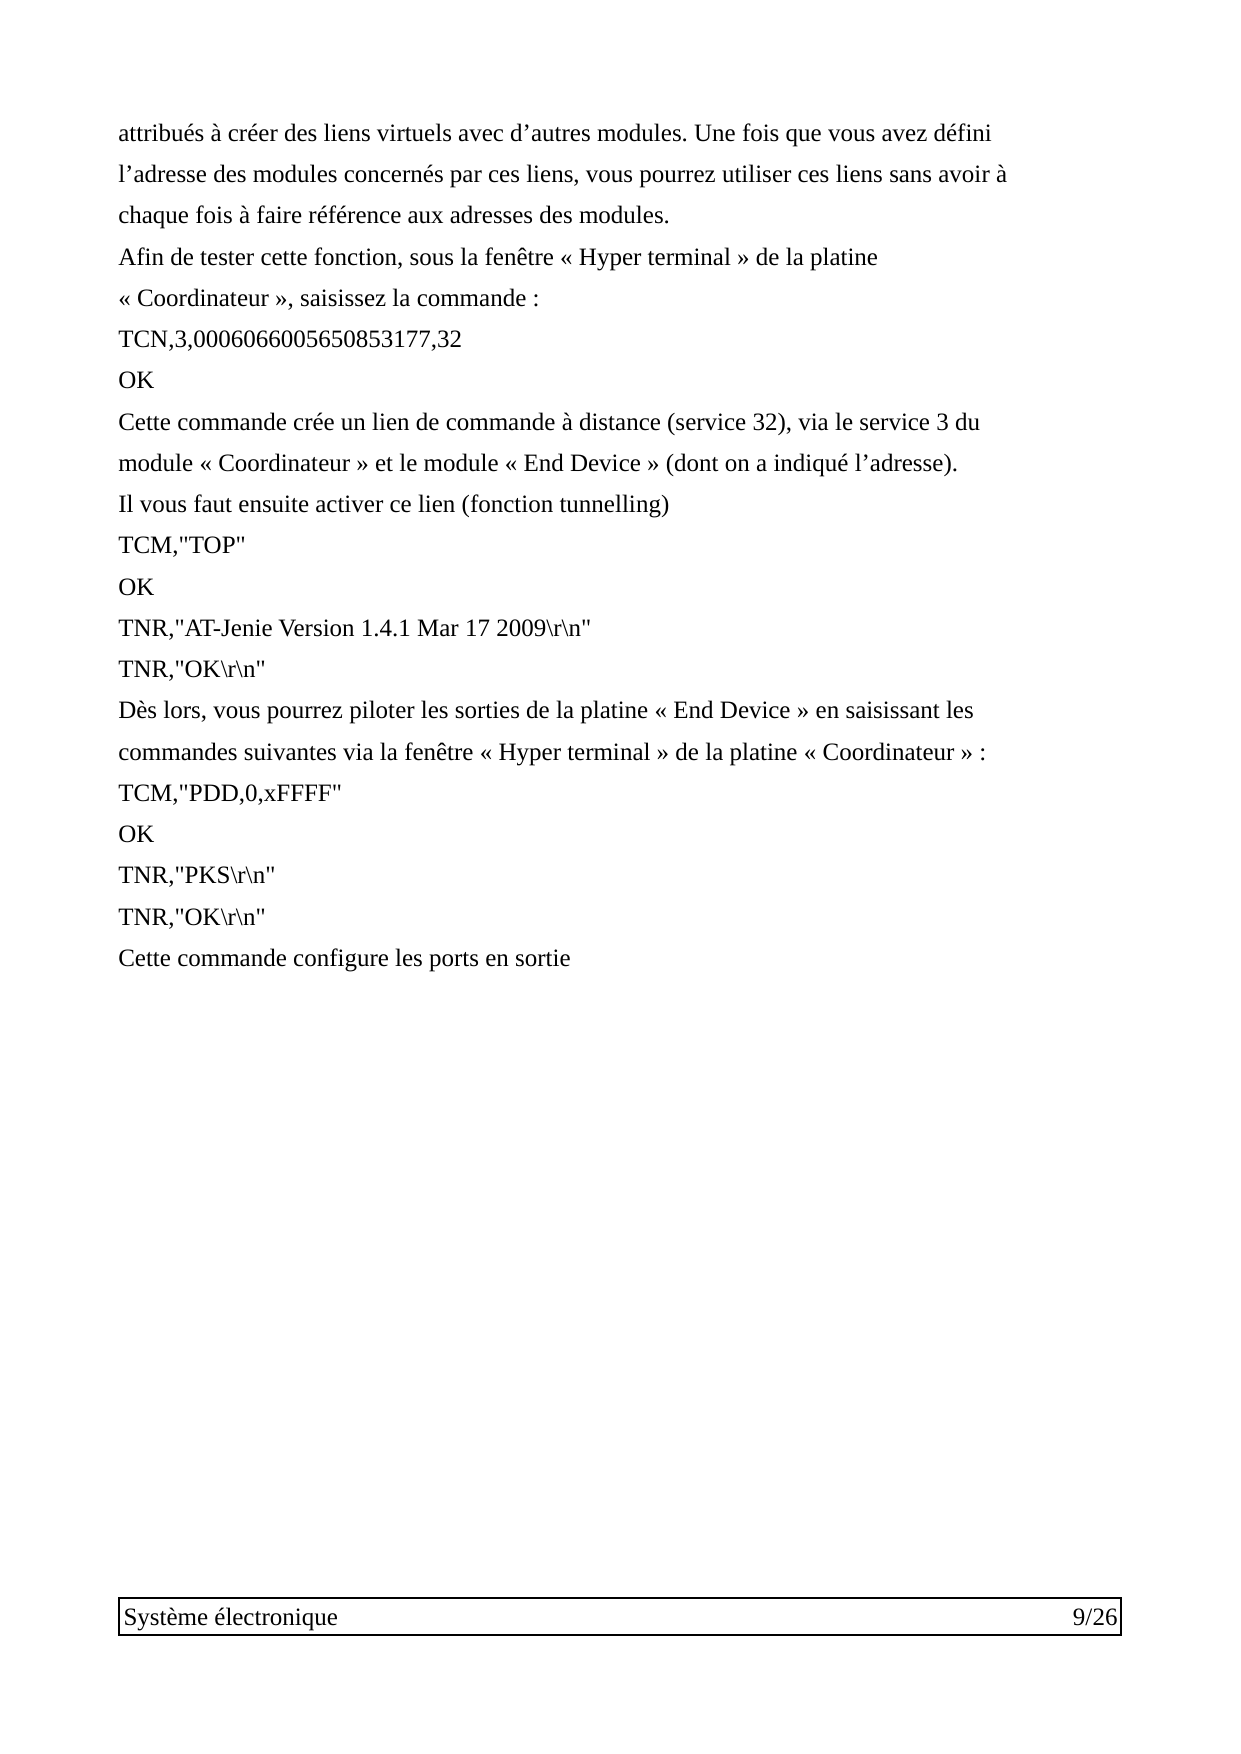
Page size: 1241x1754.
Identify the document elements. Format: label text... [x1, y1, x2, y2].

text module « Coordinateur » et le module « End Device » (dont on a indiqué l’adresse). [118, 448, 1122, 477]
text l’adresse des modules concernés par ces liens, vous pourrez utiliser ces liens sans avoir à [118, 159, 1122, 188]
text TNR,"AT-Jenie Version 1.4.1 Mar 17 2009\r\n" [118, 613, 1122, 642]
text OK [118, 366, 1122, 394]
text Dès lors, vous pourrez piloter les sorties de la platine « End Device » en saisissant les [118, 696, 1122, 724]
text TCN,3,0006066005650853177,32 [118, 324, 1122, 353]
text TCM,"TOP" [118, 531, 1122, 559]
text Afin de tester cette fonction, sous la fenêtre « Hyper terminal » de la platine [118, 242, 1122, 271]
text Cette commande configure les ports en sortie [118, 943, 1122, 972]
text Cette commande crée un lien de commande à distance (service 32), via le service 3 du [118, 407, 1122, 436]
text TCM,"PDD,0,xFFFF" [118, 778, 1122, 807]
text OK [118, 819, 1122, 848]
text attribués à créer des liens virtuels avec d’autres modules. Une fois que vous avez défini [118, 118, 1122, 147]
text TNR,"PKS\r\n" [118, 861, 1122, 889]
text commandes suivantes via la fenêtre « Hyper terminal » de la platine « Coordinateur » : [118, 737, 1122, 766]
text chaque fois à faire référence aux adresses des modules. [118, 201, 1122, 229]
text TNR,"OK\r\n" [118, 654, 1122, 683]
text Il vous faut ensuite activer ce lien (fonction tunnelling) [118, 489, 1122, 518]
text OK [118, 572, 1122, 601]
text « Coordinateur », saisissez la commande : [118, 283, 1122, 312]
text TNR,"OK\r\n" [118, 902, 1122, 931]
